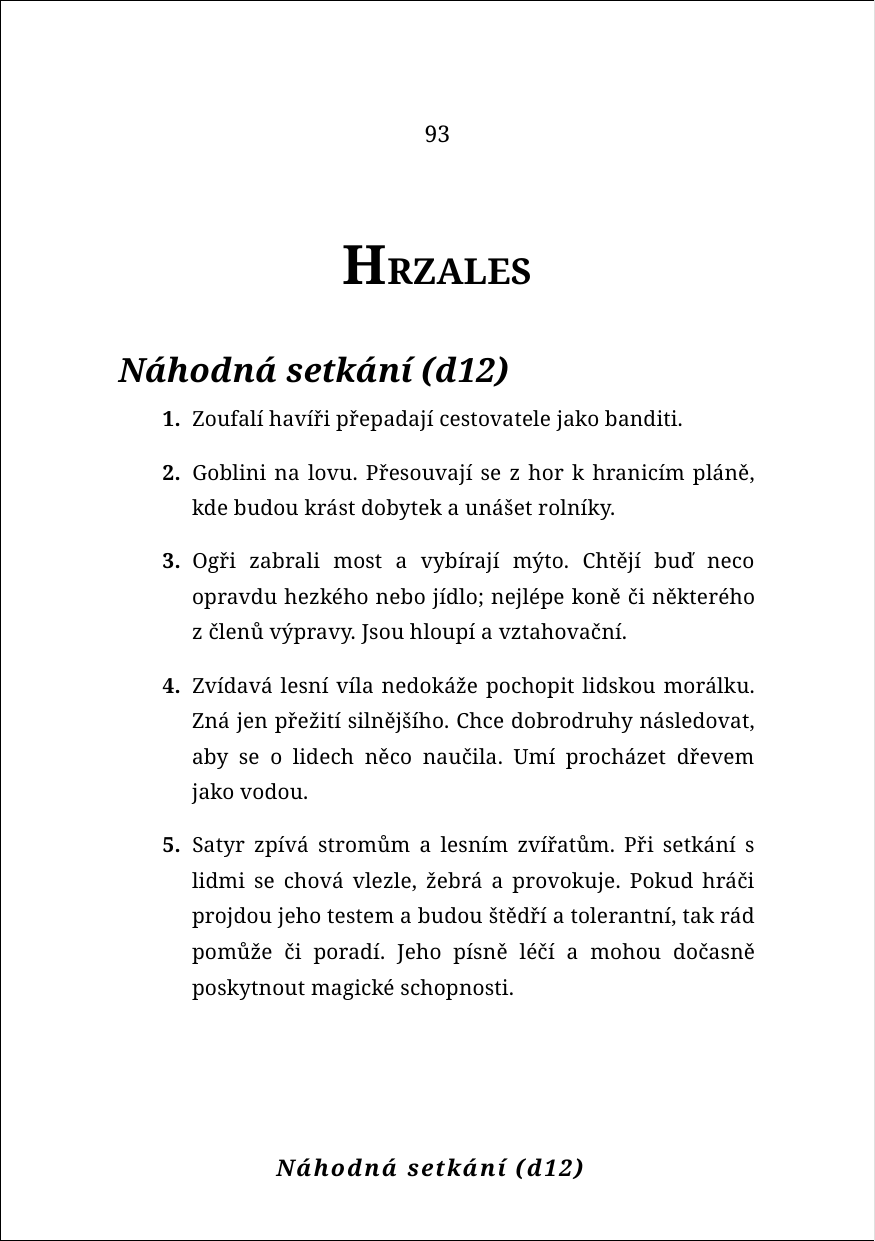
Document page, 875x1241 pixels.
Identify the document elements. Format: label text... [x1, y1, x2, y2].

list Ogři zabrali most a vybírají mýto. Chtějí buď neco opravdu hezkého nebo jídlo; nejlépe koně či některého z členů výpravy. Jsou hloupí a vztahovační. [162, 546, 756, 646]
list Satyr zpívá stromům a lesním zvířatům. Při setkání s lidmi se chová vlezle, žebrá a provokuje. Pokud hráči projdou jeho testem a budou štědří a tolerantní, tak rád pomůže či poradí. Jeho písně léčí a mohou dočasně poskytnout magické schopnosti. [162, 831, 756, 1001]
list Zoufalí havíři přepadají cestovatele jako banditi. [162, 404, 756, 433]
subtitle Náhodná setkání (d12) [118, 347, 756, 393]
list Zvídavá lesní víla nedokáže pochopit lidskou morálku. Zná jen přežití silnějšího. Chce dobrodruhy následovat, aby se o lidech něco naučila. Umí procházet dřevem jako vodou. [162, 671, 756, 806]
list Goblini na lovu. Přesouvají se z hor k hranicím pláně, kde budou krást dobytek a unášet rolníky. [162, 458, 756, 522]
subtitle Hrzales [118, 226, 756, 300]
